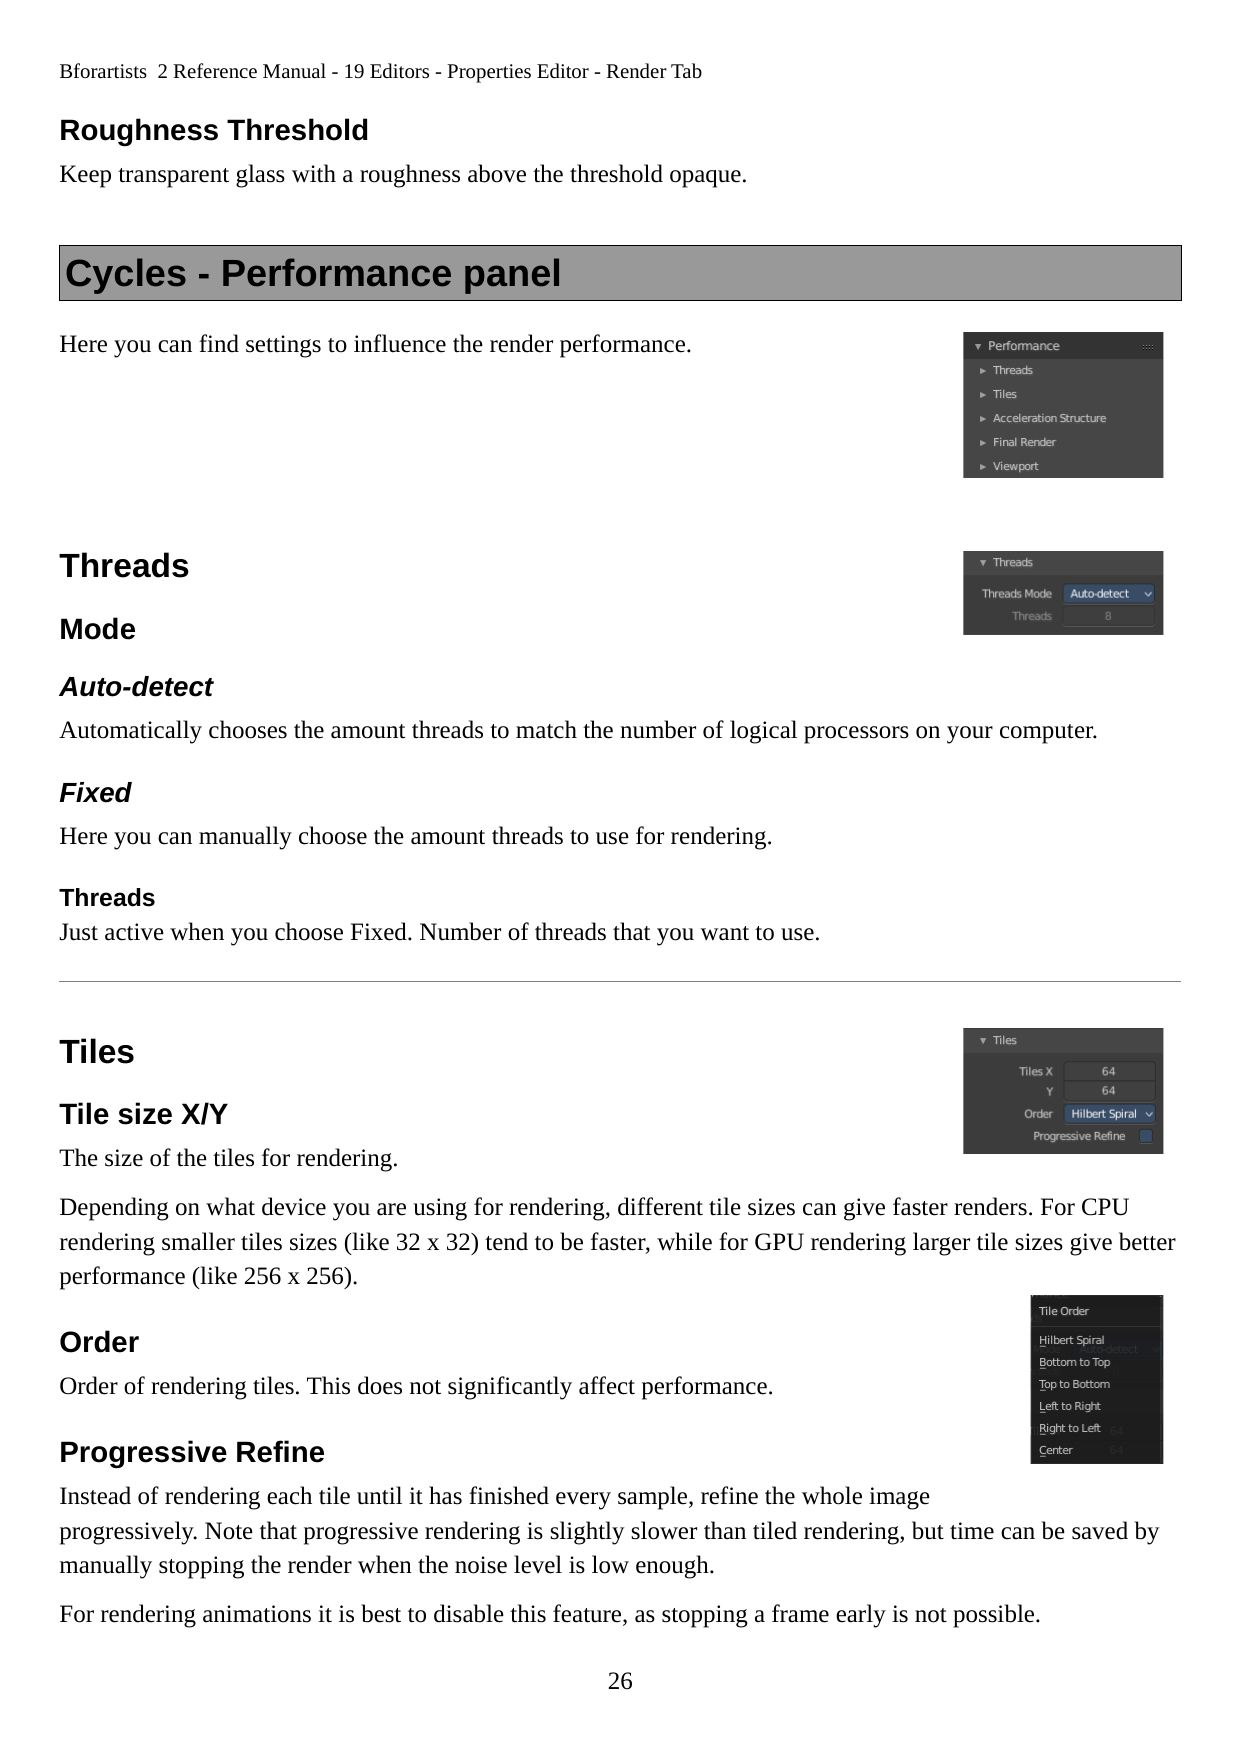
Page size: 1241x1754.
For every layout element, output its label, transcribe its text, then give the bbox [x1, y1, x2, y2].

picture [963, 551, 1164, 635]
subtitle [1164, 1325, 1181, 1359]
subtitle [1164, 1031, 1181, 1070]
subtitle Threads [59, 883, 1181, 911]
picture [1030, 1295, 1164, 1464]
picture [963, 332, 1164, 478]
text Automatically chooses the amount threads to match the number of logical processors on your computer. [59, 715, 1181, 744]
subtitle Tile size X/Y [59, 1097, 963, 1131]
subtitle Auto-detect [59, 671, 1181, 703]
subtitle Tiles [59, 1031, 963, 1070]
text Depending on what device you are using for rendering, different tile sizes can give faster renders. For CPU rendering smaller tiles sizes (like 32 x 32) tend to be faster, while for GPU rendering larger tile sizes give better performance (like 256 x 256). [59, 1192, 1181, 1290]
subtitle [1164, 1097, 1181, 1131]
subtitle Roughness Threshold [59, 113, 1181, 146]
text The size of the tiles for rendering. [59, 1143, 1181, 1172]
subtitle Progressive Refine [59, 1435, 1181, 1469]
subtitle Threads [59, 546, 1181, 585]
text Order of rendering tiles. This does not significantly affect performance. [59, 1371, 1030, 1400]
text Just active when you choose Fixed. Number of threads that you want to use. [59, 917, 1181, 946]
text Keep transparent glass with a roughness above the threshold opaque. [59, 159, 1181, 188]
text For rendering animations it is best to disable this feature, as stopping a frame early is not possible. [59, 1599, 1181, 1628]
text Here you can find settings to influence the render performance. [59, 329, 1181, 358]
subtitle Mode [59, 612, 1181, 646]
subtitle Order [59, 1325, 1030, 1359]
picture [963, 1028, 1164, 1154]
text Instead of rendering each tile until it has finished every sample, refine the whole image progressively. Note that progressive rendering is slightly slower than tiled rendering, but time can be saved by manually stopping the render when the noise level is low enough. [59, 1481, 1181, 1579]
text Here you can manually choose the amount threads to use for rendering. [59, 821, 1181, 850]
subtitle Fixed [59, 777, 1181, 808]
table_header Cycles - Performance panel [60, 246, 1181, 300]
